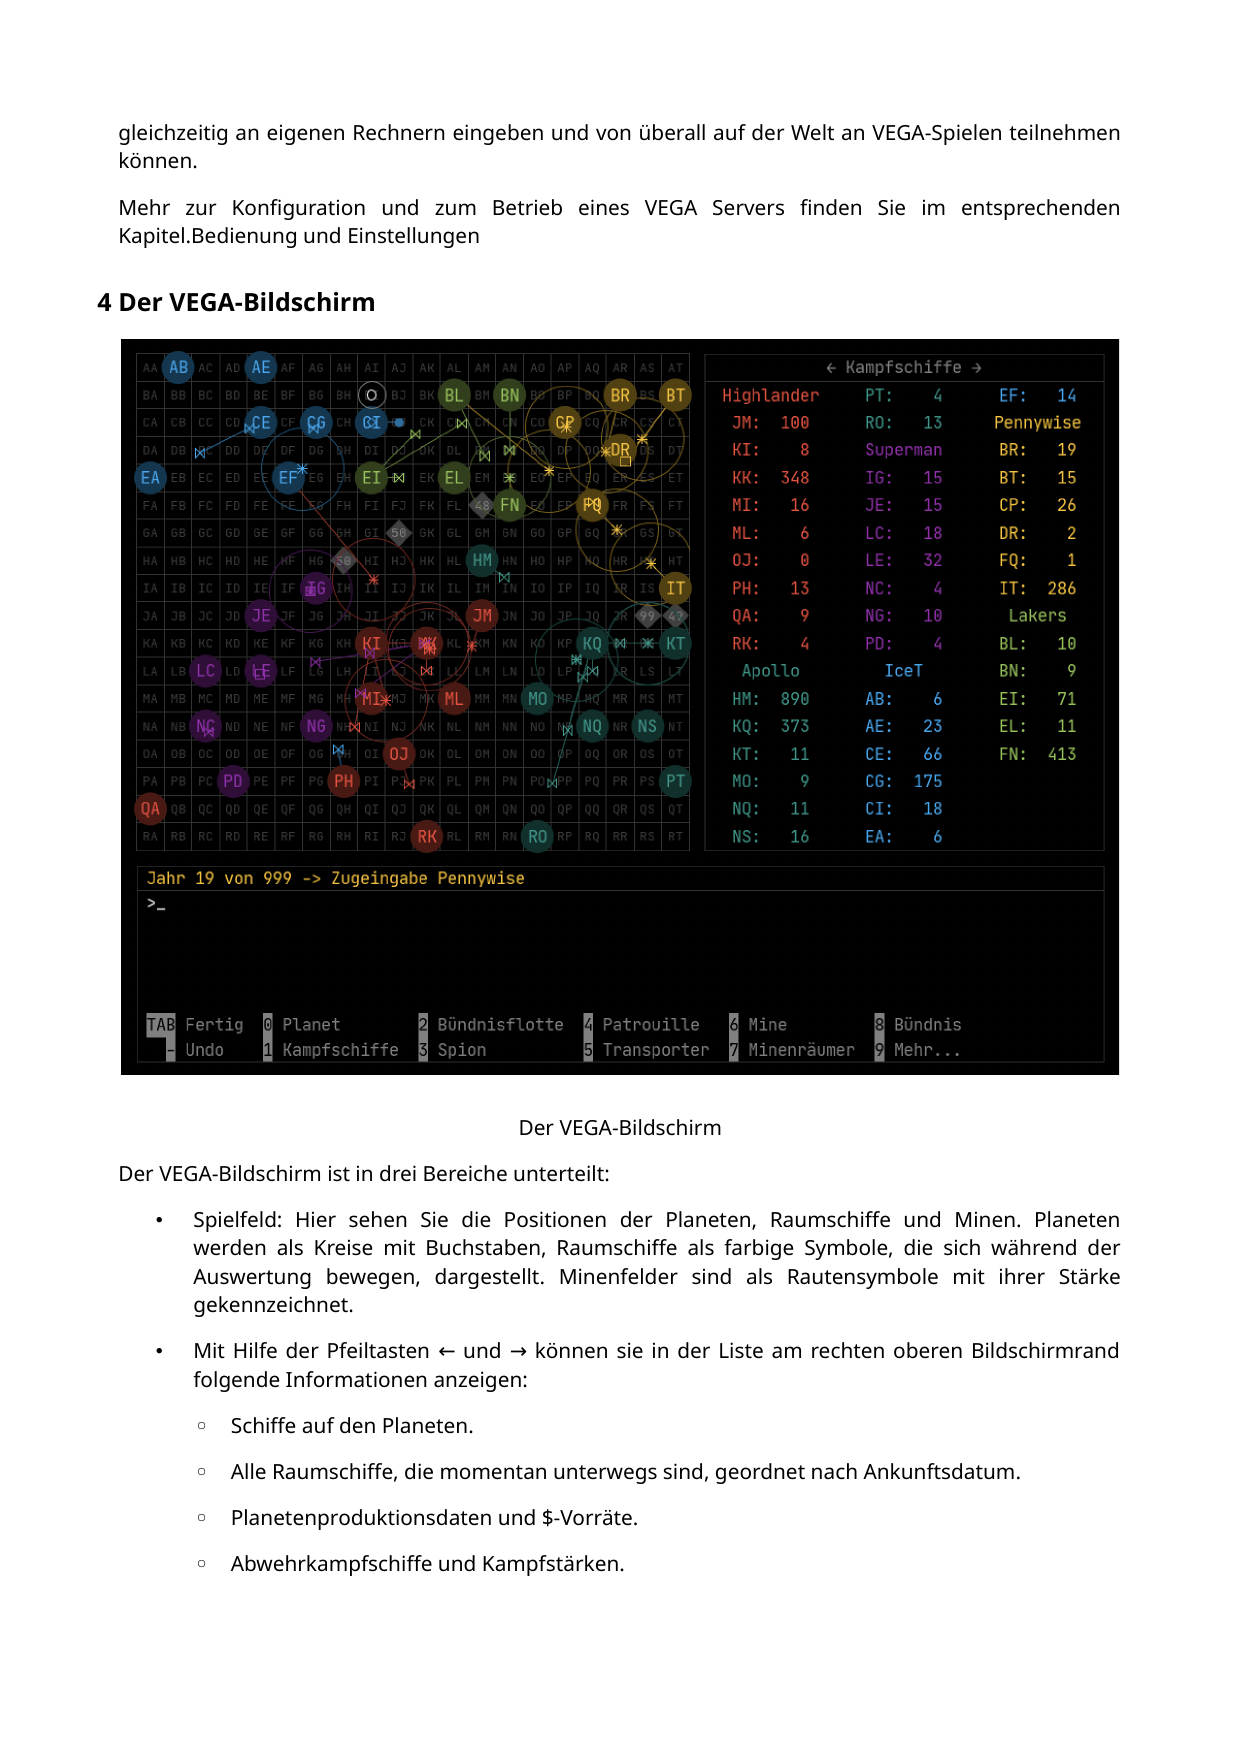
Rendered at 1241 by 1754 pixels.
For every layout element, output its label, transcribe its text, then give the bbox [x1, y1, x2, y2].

text Der VEGA-Bildschirm [118, 1075, 1122, 1141]
subtitle Der VEGA-Bildschirm [118, 285, 1122, 319]
list Spielfeld: Hier sehen Sie die Positionen der Planeten, Raumschiffe und Minen. Planeten werden als Kreise mit Buchstaben, Raumschiffe als farbige Symbole, die sich während der Auswertung bewegen, dargestellt. Minenfelder sind als Rautensymbole mit ihrer Stärke gekennzeichnet. [156, 1205, 1122, 1319]
picture [121, 339, 1120, 1075]
list Planetenproduktionsdaten und $-Vorräte. [193, 1503, 1122, 1532]
list Mit Hilfe der Pfeiltasten ← und → können sie in der Liste am rechten oberen Bildschirmrand folgende Informationen anzeigen: [156, 1336, 1122, 1393]
text gleichzeitig an eigenen Rechnern eingeben und von überall auf der Welt an VEGA-Spielen teilnehmen können. [118, 118, 1122, 175]
list Schiffe auf den Planeten. [193, 1411, 1122, 1439]
text Mehr zur Konfiguration und zum Betrieb eines VEGA Servers finden Sie im entsprechenden Kapitel.Bedienung und Einstellungen [118, 193, 1122, 249]
list Abwehrkampfschiffe und Kampfstärken. [193, 1549, 1122, 1578]
list Alle Raumschiffe, die momentan unterwegs sind, geordnet nach Ankunftsdatum. [193, 1457, 1122, 1486]
text Der VEGA-Bildschirm ist in drei Bereiche unterteilt: [118, 1159, 1122, 1187]
